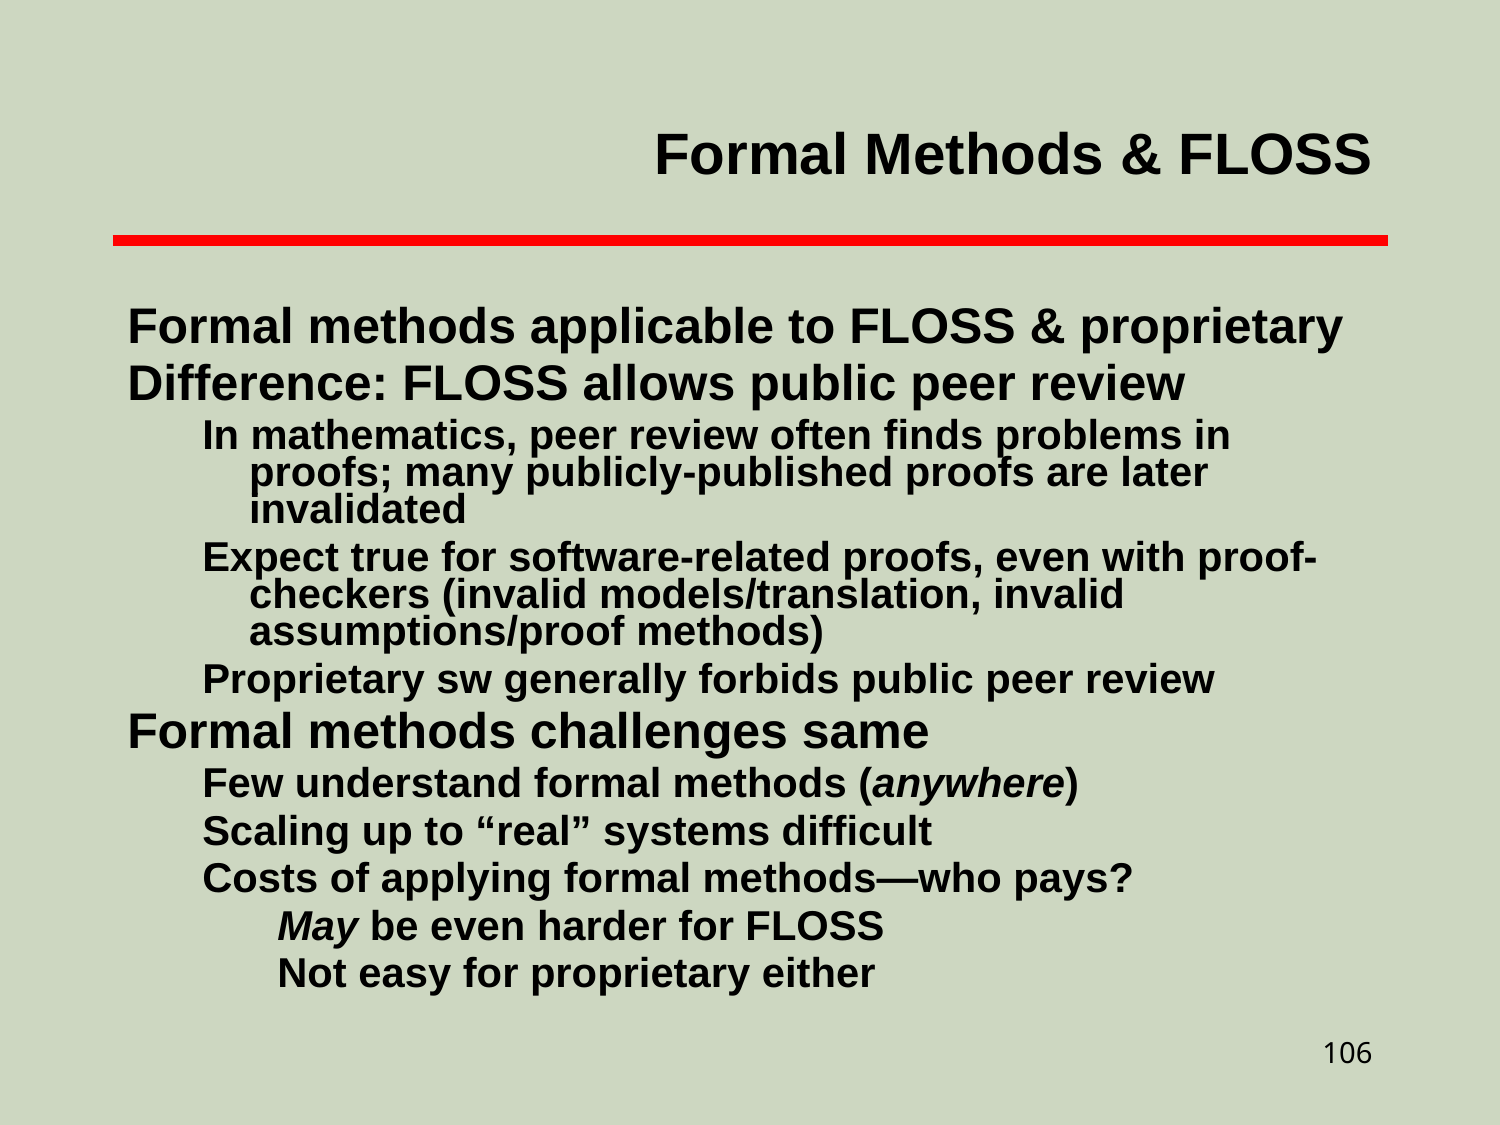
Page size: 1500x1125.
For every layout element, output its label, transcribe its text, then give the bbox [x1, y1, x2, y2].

title Formal Methods & FLOSS [337, 85, 1388, 224]
list Formal methods applicable to FLOSS & proprietary Difference: FLOSS allows public peer review In mathematics, peer review often finds problems in proofs; many publicly-published proofs are later invalidated Expect true for software-related proofs, even with proof-checkers (invalid models/translation, invalid assumptions/proof methods) Proprietary sw generally forbids public peer review Formal methods challenges same Few understand formal methods (anywhere) Scaling up to “real” systems difficult Costs of applying formal methods—who pays? May be even harder for FLOSS Not easy for proprietary either [112, 299, 1388, 1066]
